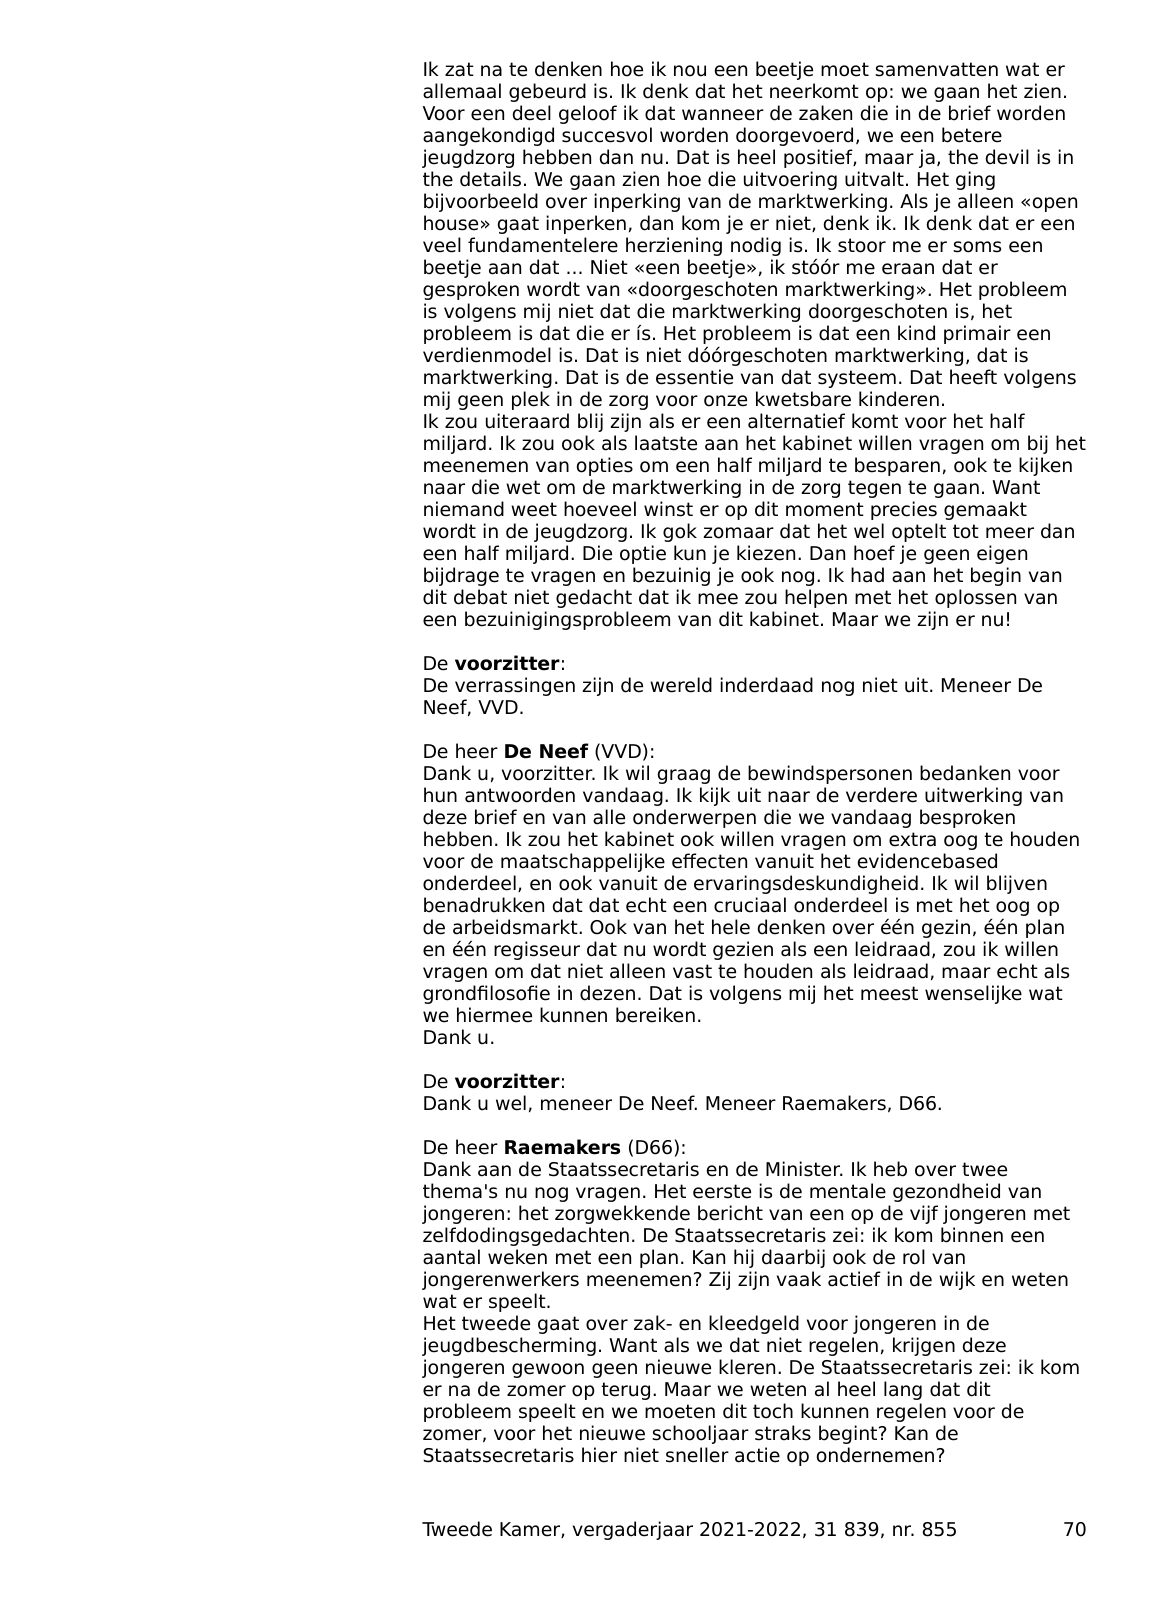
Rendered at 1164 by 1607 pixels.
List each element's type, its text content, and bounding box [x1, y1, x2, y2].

text Ik zat na te denken hoe ik nou een beetje moet samenvatten wat er allemaal gebeurd is. Ik denk dat het neerkomt op: we gaan het zien. Voor een deel geloof ik dat wanneer de zaken die in de brief worden aangekondigd succesvol worden doorgevoerd, we een betere jeugdzorg hebben dan nu. Dat is heel positief, maar ja, the devil is in the details. We gaan zien hoe die uitvoering uitvalt. Het ging bijvoorbeeld over inperking van de marktwerking. Als je alleen «open house» gaat inperken, dan kom je er niet, denk ik. Ik denk dat er een veel fundamentelere herziening nodig is. Ik stoor me er soms een beetje aan dat ... Niet «een beetje», ik stóór me eraan dat er gesproken wordt van «doorgeschoten marktwerking». Het probleem is volgens mij niet dat die marktwerking doorgeschoten is, het probleem is dat die er ís. Het probleem is dat een kind primair een verdienmodel is. Dat is niet dóórgeschoten marktwerking, dat is marktwerking. Dat is de essentie van dat systeem. Dat heeft volgens mij geen plek in de zorg voor onze kwetsbare kinderen. [422, 59, 1087, 411]
text De heer Raemakers (D66): [422, 1137, 1087, 1159]
text Dank u wel, meneer De Neef. Meneer Raemakers, D66. [422, 1093, 1087, 1115]
text Dank u. [422, 1027, 1087, 1048]
text De voorzitter: [422, 1071, 1087, 1093]
text Dank aan de Staatssecretaris en de Minister. Ik heb over twee thema's nu nog vragen. Het eerste is de mentale gezondheid van jongeren: het zorgwekkende bericht van een op de vijf jongeren met zelfdodingsgedachten. De Staatssecretaris zei: ik kom binnen een aantal weken met een plan. Kan hij daarbij ook de rol van jongerenwerkers meenemen? Zij zijn vaak actief in de wijk en weten wat er speelt. [422, 1159, 1087, 1313]
text Het tweede gaat over zak- en kleedgeld voor jongeren in de jeugdbescherming. Want als we dat niet regelen, krijgen deze jongeren gewoon geen nieuwe kleren. De Staatssecretaris zei: ik kom er na de zomer op terug. Maar we weten al heel lang dat dit probleem speelt en we moeten dit toch kunnen regelen voor de zomer, voor het nieuwe schooljaar straks begint? Kan de Staatssecretaris hier niet sneller actie op ondernemen? [422, 1313, 1087, 1467]
text De verrassingen zijn de wereld inderdaad nog niet uit. Meneer De Neef, VVD. [422, 675, 1087, 719]
text De voorzitter: [422, 653, 1087, 675]
text Ik zou uiteraard blij zijn als er een alternatief komt voor het half miljard. Ik zou ook als laatste aan het kabinet willen vragen om bij het meenemen van opties om een half miljard te besparen, ook te kijken naar die wet om de marktwerking in de zorg tegen te gaan. Want niemand weet hoeveel winst er op dit moment precies gemaakt wordt in de jeugdzorg. Ik gok zomaar dat het wel optelt tot meer dan een half miljard. Die optie kun je kiezen. Dan hoef je geen eigen bijdrage te vragen en bezuinig je ook nog. Ik had aan het begin van dit debat niet gedacht dat ik mee zou helpen met het oplossen van een bezuinigingsprobleem van dit kabinet. Maar we zijn er nu! [422, 411, 1087, 631]
text Dank u, voorzitter. Ik wil graag de bewindspersonen bedanken voor hun antwoorden vandaag. Ik kijk uit naar de verdere uitwerking van deze brief en van alle onderwerpen die we vandaag besproken hebben. Ik zou het kabinet ook willen vragen om extra oog te houden voor de maatschappelijke effecten vanuit het evidencebased onderdeel, en ook vanuit de ervaringsdeskundigheid. Ik wil blijven benadrukken dat dat echt een cruciaal onderdeel is met het oog op de arbeidsmarkt. Ook van het hele denken over één gezin, één plan en één regisseur dat nu wordt gezien als een leidraad, zou ik willen vragen om dat niet alleen vast te houden als leidraad, maar echt als grondfilosofie in dezen. Dat is volgens mij het meest wenselijke wat we hiermee kunnen bereiken. [422, 763, 1087, 1027]
text De heer De Neef (VVD): [422, 741, 1087, 763]
